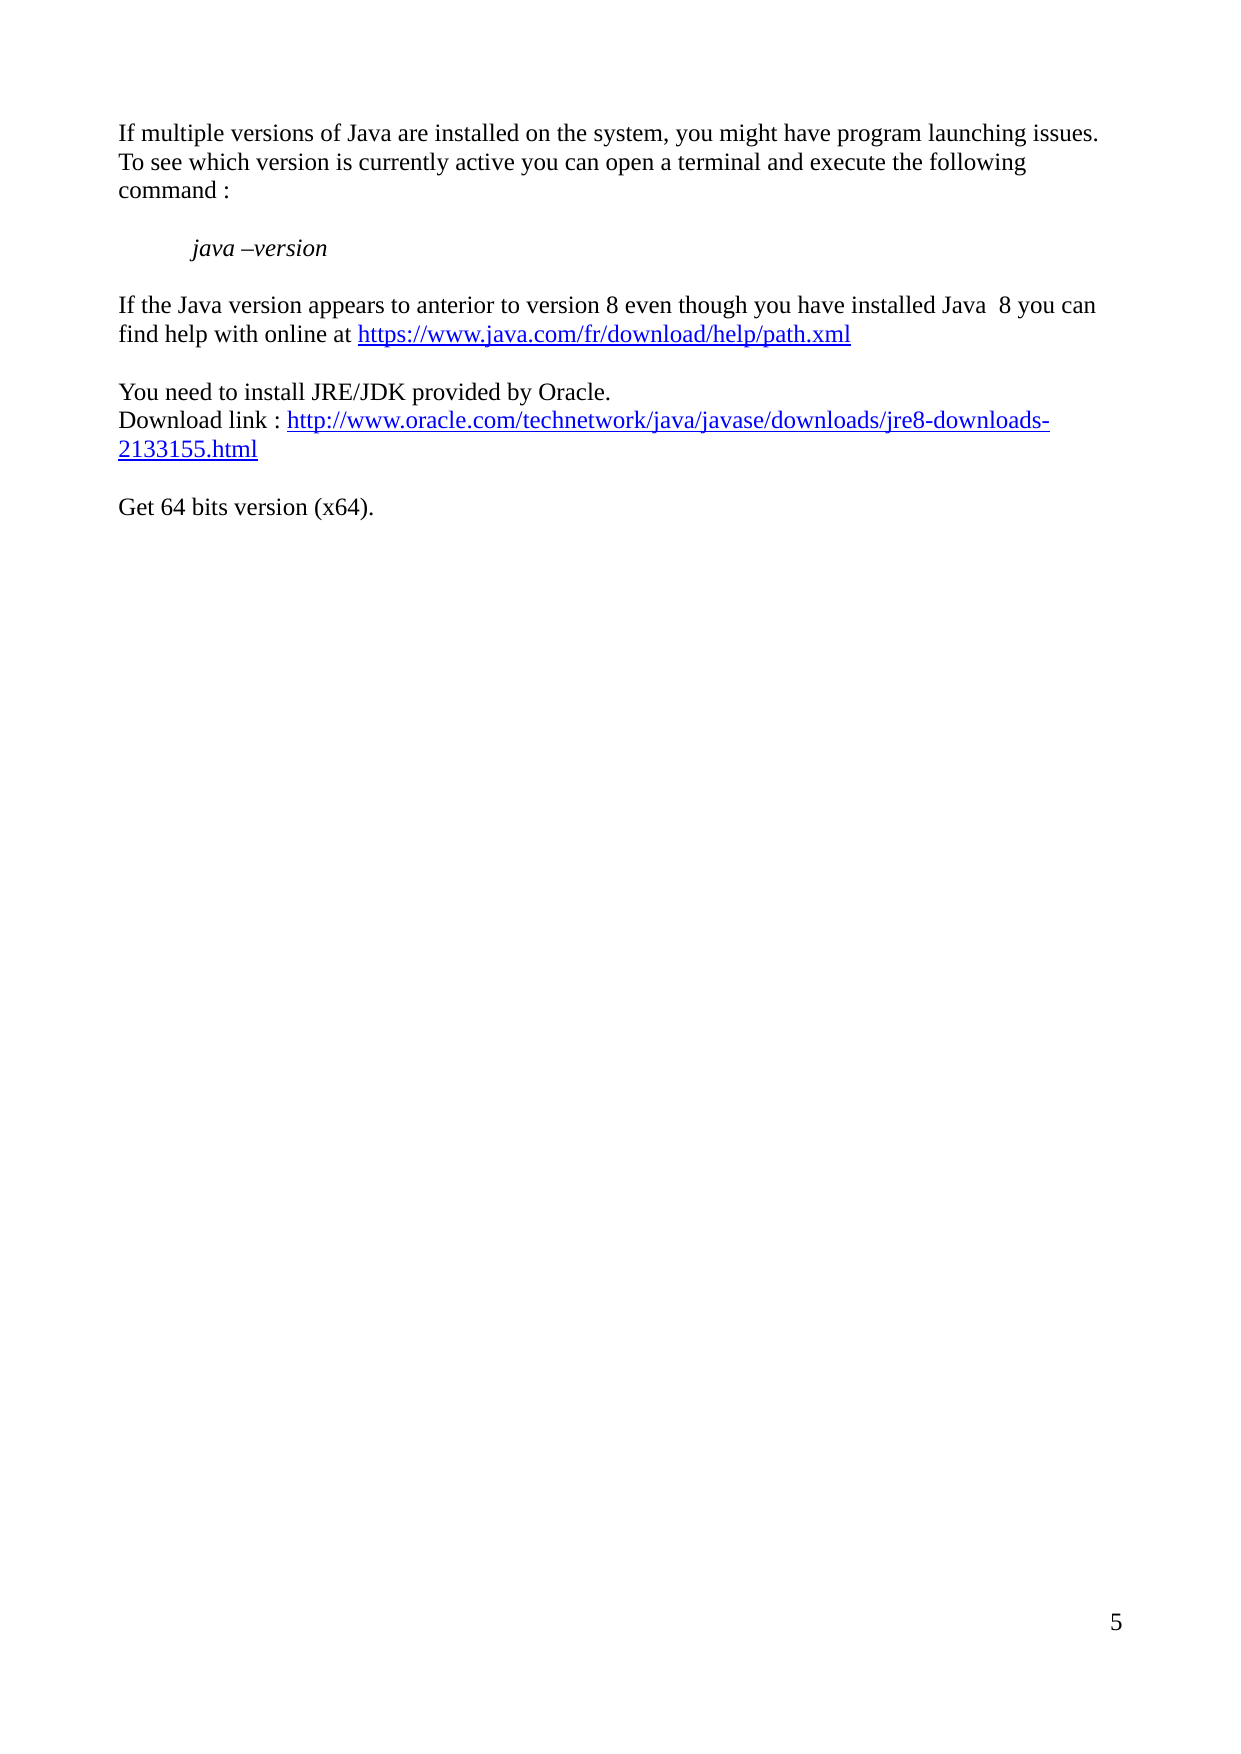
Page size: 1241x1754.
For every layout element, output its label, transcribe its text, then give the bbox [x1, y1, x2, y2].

text If the Java version appears to anterior to version 8 even though you have installed Java 8 you can find help with online at https://www.java.com/fr/download/help/path.xml [118, 291, 1122, 348]
text Download link : http://www.oracle.com/technetwork/java/javase/downloads/jre8-downloads-2133155.html [118, 406, 1122, 463]
text Get 64 bits version (x64). [118, 492, 1122, 521]
text You need to install JRE/JDK provided by Oracle. [118, 377, 1122, 406]
text If multiple versions of Java are installed on the system, you might have program launching issues. [118, 118, 1122, 147]
text java –version [118, 233, 1122, 262]
text To see which version is currently active you can open a terminal and execute the following command : [118, 147, 1122, 204]
